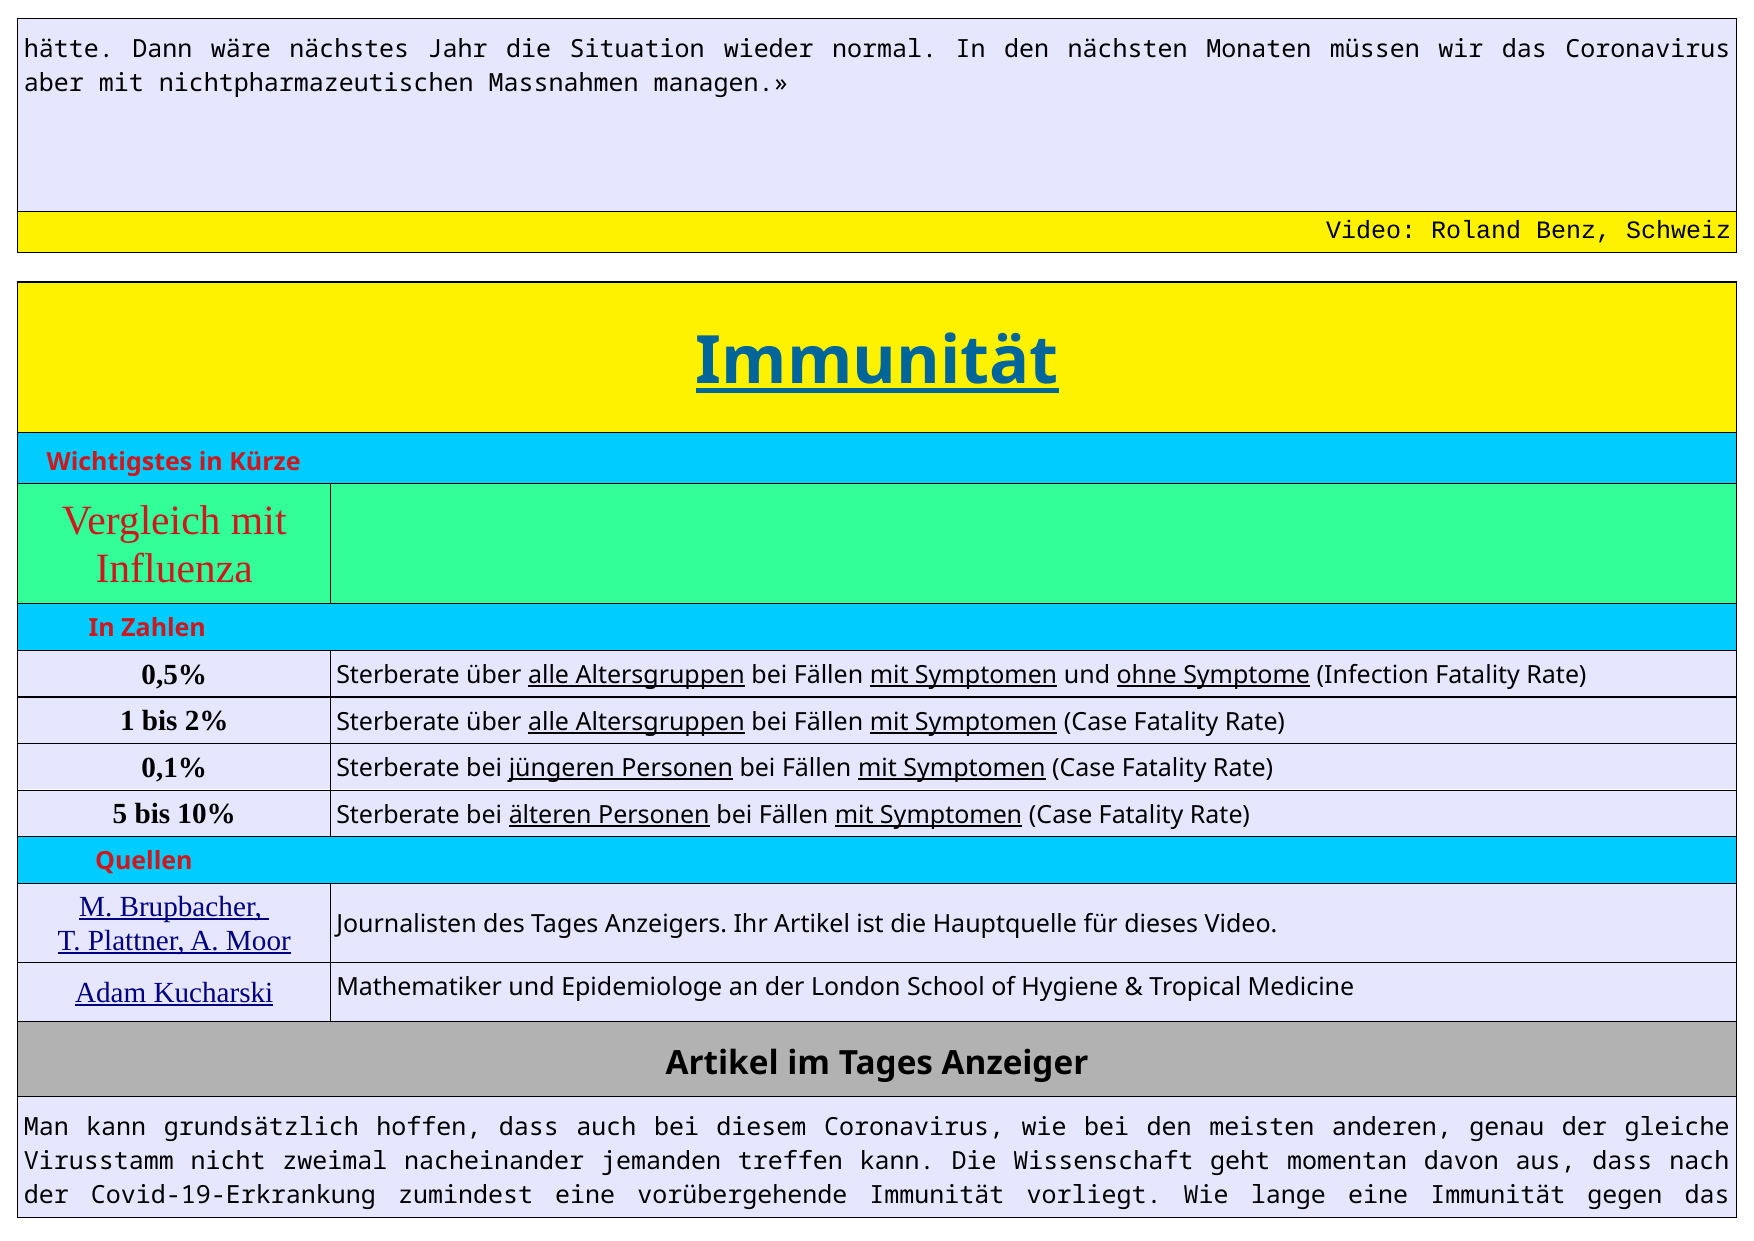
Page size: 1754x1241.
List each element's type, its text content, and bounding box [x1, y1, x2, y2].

table_cell Quellen [18, 837, 1736, 883]
table_cell 5 bis 10% [18, 791, 330, 836]
table_cell Adam Kucharski [18, 963, 330, 1021]
table_cell Journalisten des Tages Anzeigers. Ihr Artikel ist die Hauptquelle für dieses Video. [331, 884, 1736, 962]
table_cell Sterberate bei jüngeren Personen bei Fällen mit Symptomen (Case Fatality Rate) [331, 744, 1736, 789]
table_cell Sterberate über alle Altersgruppen bei Fällen mit Symptomen (Case Fatality Rate) [331, 698, 1736, 743]
table_cell hätte. Dann wäre nächstes Jahr die Situation ­wieder normal. In den nächsten Monaten müssen wir das Coronavirus aber mit nichtpharmazeutischen Massnahmen managen.» [18, 19, 1736, 211]
table_cell 0,5% [18, 651, 330, 696]
table_cell Video: Roland Benz, Schweiz [18, 212, 1736, 252]
table_cell M. Brupbacher, T. Plattner, A. Moor [18, 884, 330, 962]
table_cell Artikel im Tages Anzeiger [18, 1022, 1736, 1096]
table_cell Vergleich mit Influenza [18, 484, 330, 603]
table_cell Man kann grundsätzlich hoffen, dass auch bei diesem Coronavirus, wie bei den meisten anderen, genau der gleiche Virusstamm nicht zweimal nacheinander jemanden treffen kann. Die Wissenschaft geht momentan davon aus, dass nach der Covid-19-Erkrankung zumindest eine vorübergehende Immunität vorliegt. Wie lange eine Immunität gegen das [18, 1097, 1736, 1217]
table_cell Sterberate bei älteren Personen bei Fällen mit Symptomen (Case Fatality Rate) [331, 791, 1736, 836]
table_cell 1 bis 2% [18, 698, 330, 743]
table_cell Mathematiker und Epidemiologe an der London School of Hygiene & Tropical Medicine [331, 963, 1736, 1021]
table_cell [331, 484, 1736, 603]
table_header Immunität [18, 283, 1736, 432]
table_cell Sterberate über alle Altersgruppen bei Fällen mit Symptomen und ohne Symptome (Infection Fatality Rate) [331, 651, 1736, 696]
table_cell 0,1% [18, 744, 330, 789]
table_cell In Zahlen [18, 604, 1736, 650]
table_cell Wichtigstes in Kürze [18, 433, 1736, 483]
